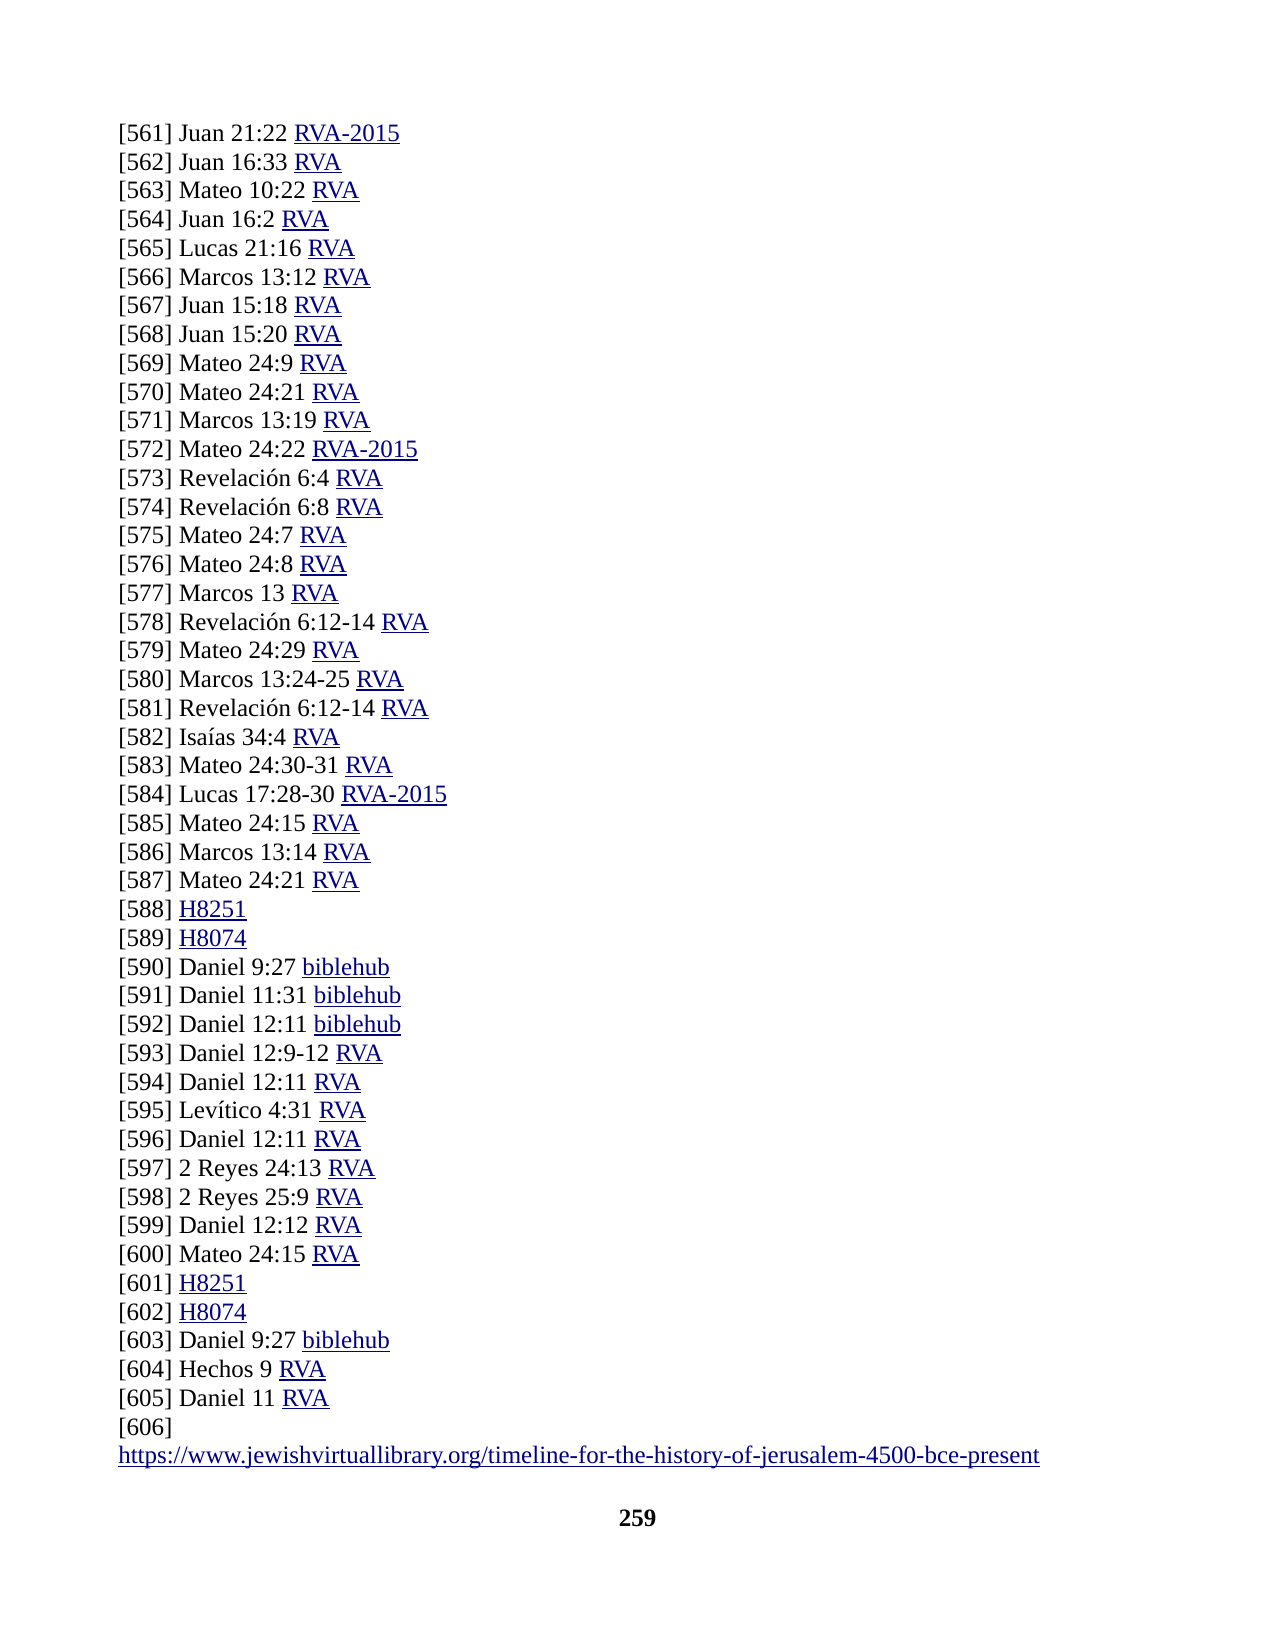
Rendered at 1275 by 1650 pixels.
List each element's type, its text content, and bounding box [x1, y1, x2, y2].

text Juan 16:33 RVA [118, 147, 1157, 176]
text Revelación 6:12-14 RVA [118, 607, 1157, 636]
text Daniel 9:27 biblehub [118, 952, 1157, 981]
text Juan 15:18 RVA [118, 291, 1157, 319]
text Levítico 4:31 RVA [118, 1096, 1157, 1124]
text https://www.jewishvirtuallibrary.org/timeline-for-the-history-of-jerusalem-4500-bce-present [118, 1441, 1157, 1469]
text Mateo 24:30-31 RVA [118, 751, 1157, 779]
text Daniel 12:11 RVA [118, 1067, 1157, 1096]
text Mateo 24:15 RVA [118, 1239, 1157, 1268]
text Daniel 12:11 biblehub [118, 1009, 1157, 1038]
text Juan 21:22 RVA-2015 [118, 118, 1157, 147]
text Mateo 24:29 RVA [118, 636, 1157, 664]
text Isaías 34:4 RVA [118, 722, 1157, 751]
text Marcos 13:14 RVA [118, 837, 1157, 866]
text Daniel 12:9-12 RVA [118, 1038, 1157, 1067]
text Daniel 12:11 RVA [118, 1124, 1157, 1153]
text Mateo 24:22 RVA-2015 [118, 434, 1157, 463]
text Mateo 24:21 RVA [118, 377, 1157, 406]
text Marcos 13 RVA [118, 578, 1157, 607]
text Mateo 24:21 RVA [118, 866, 1157, 894]
text Juan 16:2 RVA [118, 204, 1157, 233]
text Juan 15:20 RVA [118, 319, 1157, 348]
text H8251 [118, 894, 1157, 923]
text Marcos 13:12 RVA [118, 262, 1157, 291]
text Mateo 24:15 RVA [118, 808, 1157, 837]
text Hechos 9 RVA [118, 1354, 1157, 1383]
text Mateo 24:8 RVA [118, 549, 1157, 578]
text Marcos 13:24-25 RVA [118, 664, 1157, 693]
text Revelación 6:8 RVA [118, 492, 1157, 521]
text Marcos 13:19 RVA [118, 406, 1157, 434]
text Daniel 11:31 biblehub [118, 981, 1157, 1009]
text Mateo 24:9 RVA [118, 348, 1157, 377]
text Lucas 21:16 RVA [118, 233, 1157, 262]
text Daniel 9:27 biblehub [118, 1326, 1157, 1354]
text Mateo 24:7 RVA [118, 521, 1157, 549]
text H8074 [118, 923, 1157, 952]
text Daniel 11 RVA [118, 1383, 1157, 1412]
text Revelación 6:12-14 RVA [118, 693, 1157, 722]
text 2 Reyes 24:13 RVA [118, 1153, 1157, 1182]
text Daniel 12:12 RVA [118, 1211, 1157, 1239]
text Mateo 10:22 RVA [118, 176, 1157, 204]
text H8251 [118, 1268, 1157, 1297]
text Lucas 17:28-30 RVA-2015 [118, 779, 1157, 808]
text 2 Reyes 25:9 RVA [118, 1182, 1157, 1211]
text H8074 [118, 1297, 1157, 1326]
text Revelación 6:4 RVA [118, 463, 1157, 492]
